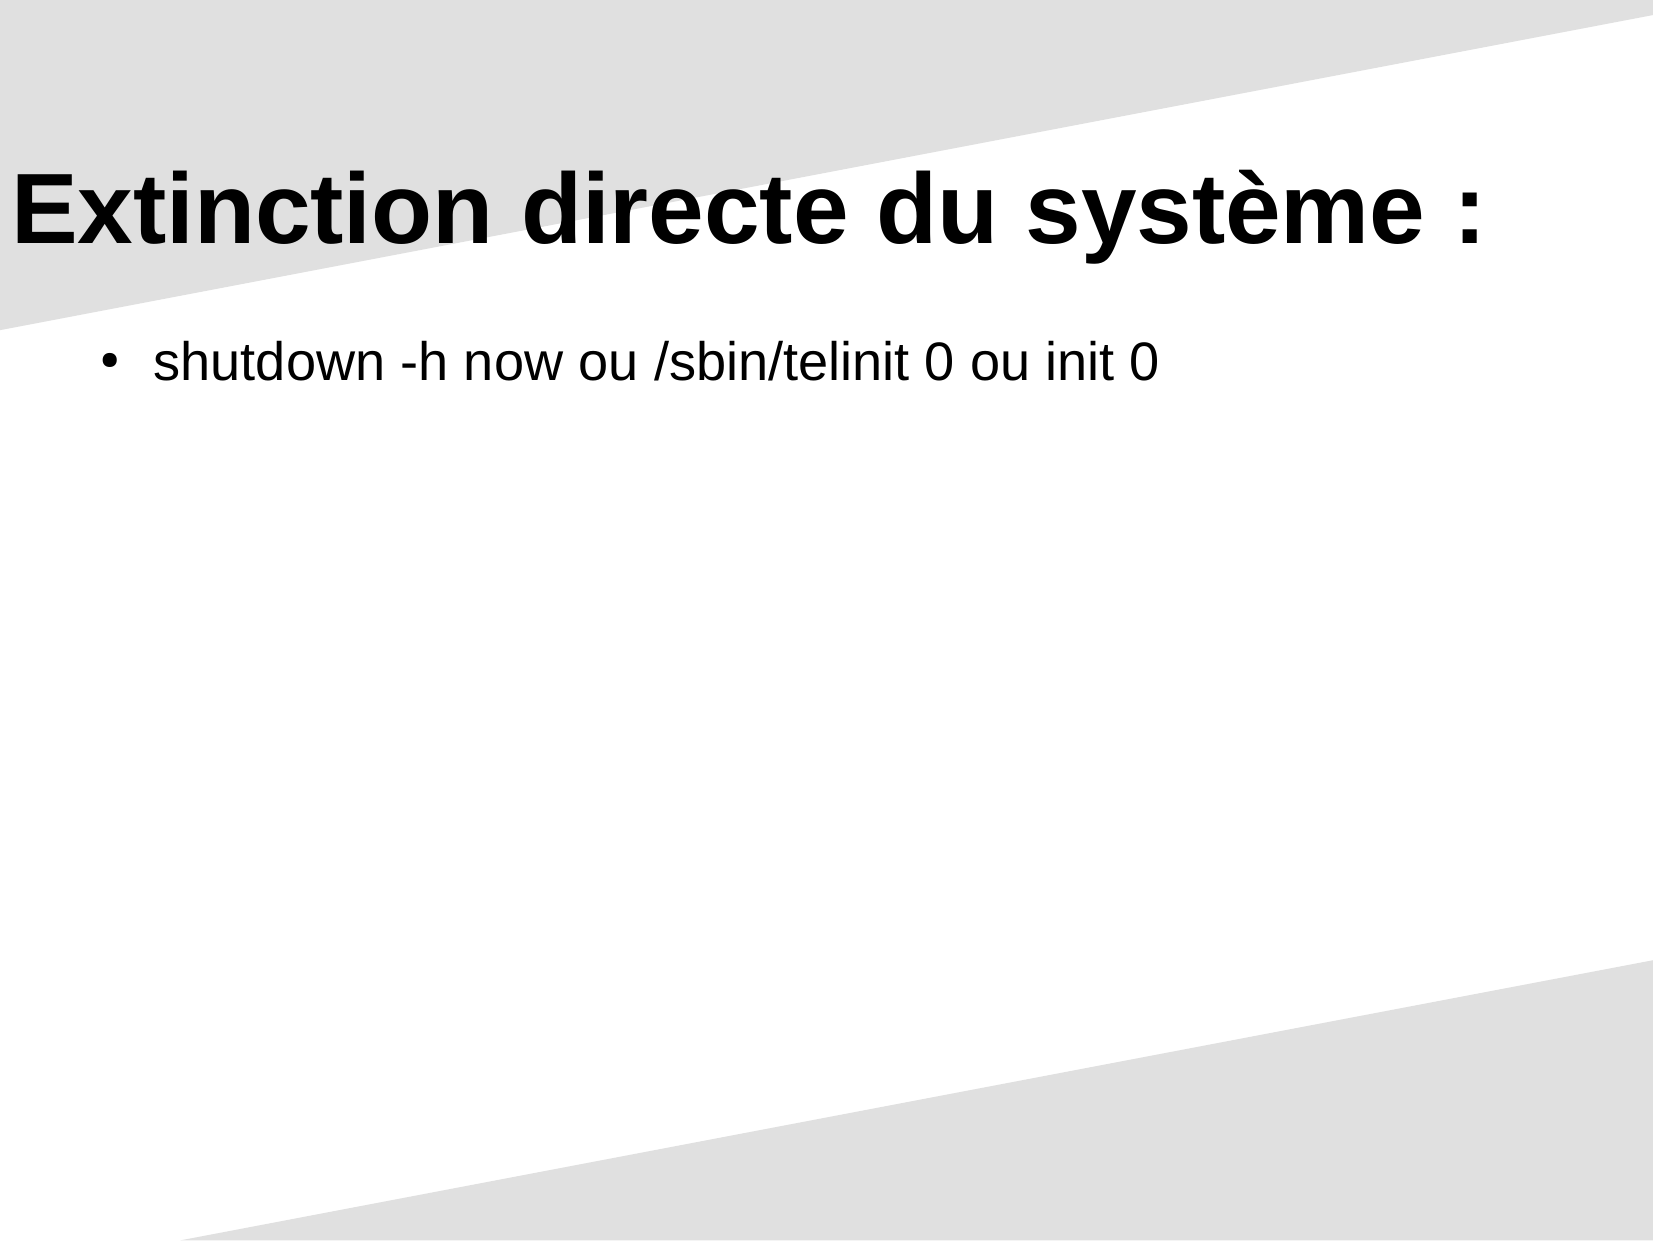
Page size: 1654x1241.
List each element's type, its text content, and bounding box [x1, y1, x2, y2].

title Extinction directe du système : [11, 105, 1499, 313]
list shutdown -h now ou /sbin/telinit 0 ou init 0 [82, 331, 1538, 1052]
